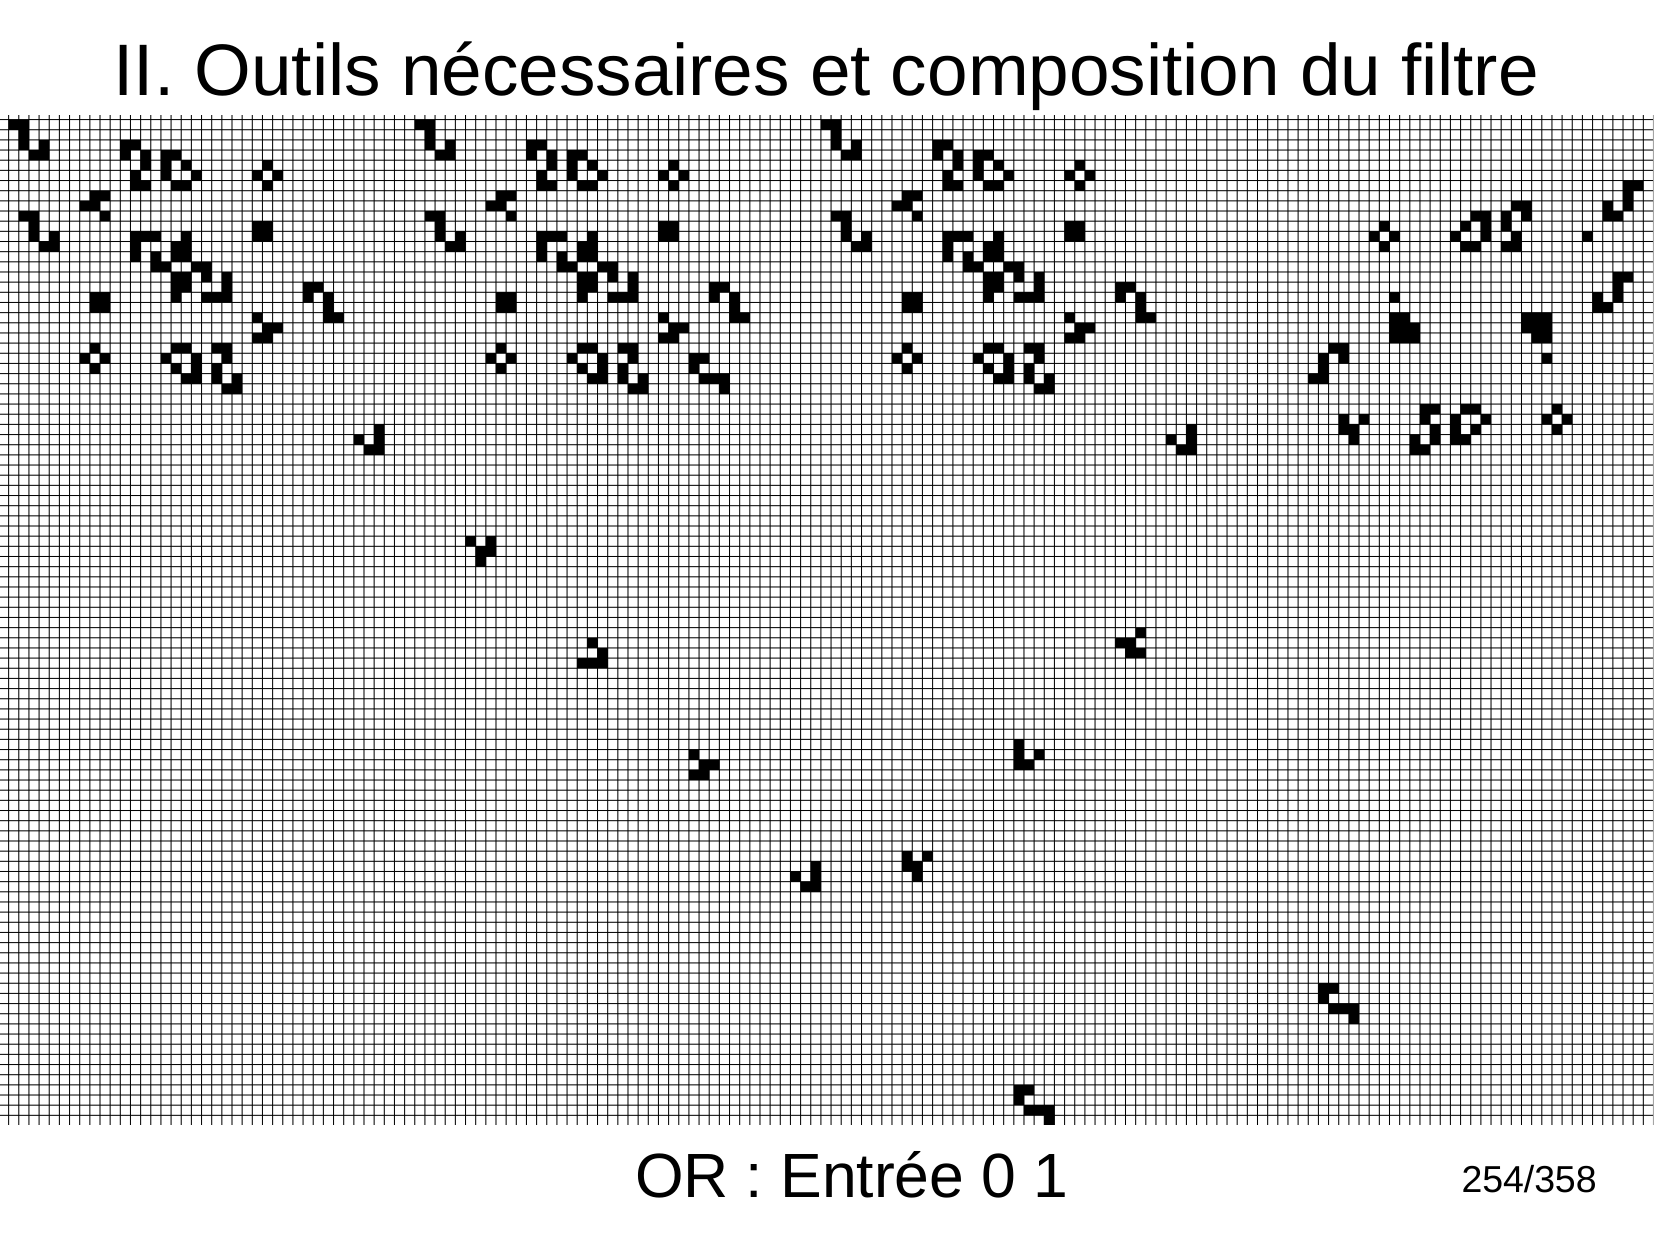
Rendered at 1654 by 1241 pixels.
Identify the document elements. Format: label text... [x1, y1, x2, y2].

text_box OR : Entrée 0 1 [620, 1133, 1084, 1219]
picture [0, 115, 1654, 1125]
title II. Outils nécessaires et composition du filtre [82, 0, 1571, 174]
text_box <number>/358 [1446, 1151, 1654, 1209]
